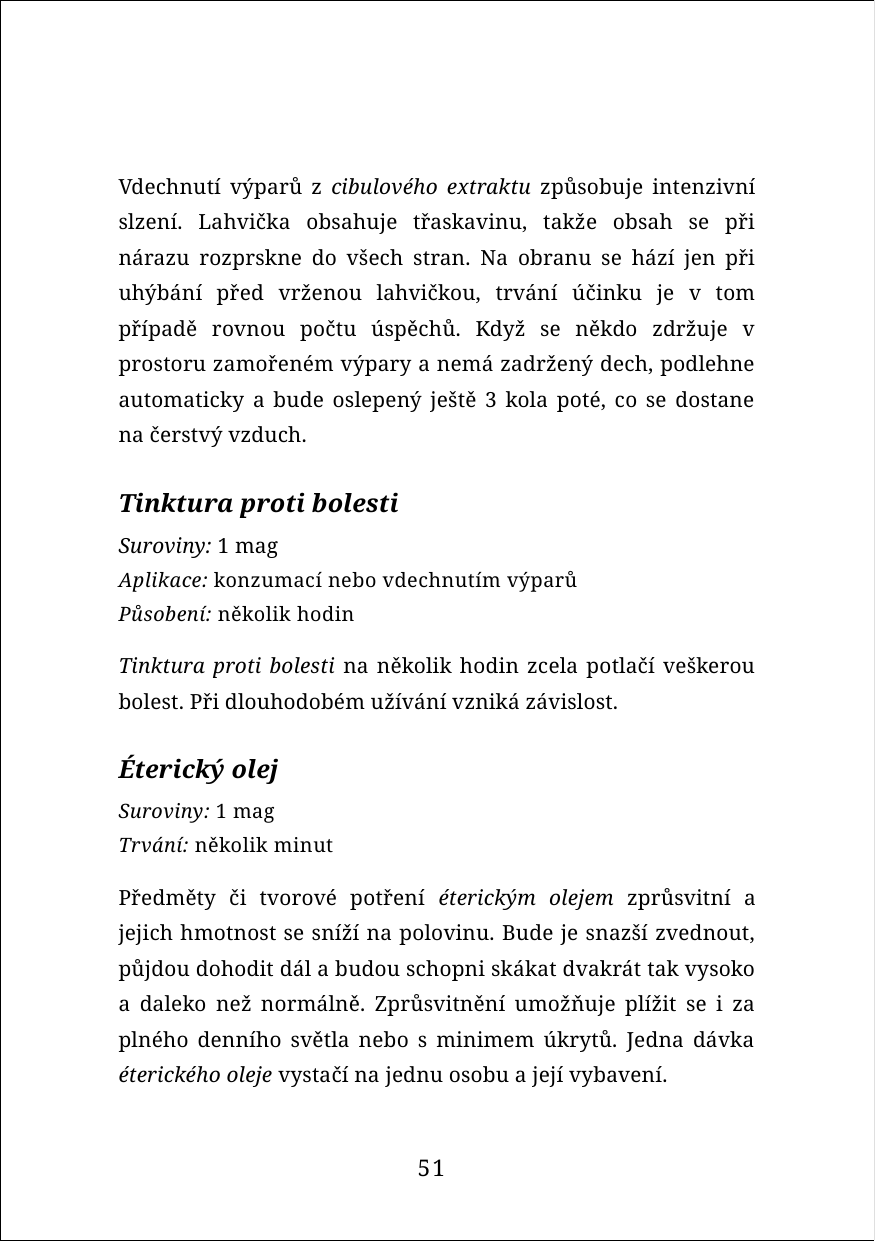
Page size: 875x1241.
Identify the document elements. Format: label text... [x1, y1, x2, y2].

text Suroviny: 1 mag Trvání: několik minut [118, 798, 756, 858]
subtitle Éterický olej [118, 752, 756, 786]
text Vdechnutí výparů z cibulového extraktu způsobuje intenzivní slzení. Lahvička obsahuje třaskavinu, takže obsah se při nárazu rozprskne do všech stran. Na obranu se hází jen při uhýbání před vrženou lahvičkou, trvání účinku je v tom případě rovnou počtu úspěchů. Když se někdo zdržuje v prostoru zamořeném výpary a nemá zadržený dech, podlehne automaticky a bude oslepený ještě 3 kola poté, co se dostane na čerstvý vzduch. [118, 172, 756, 449]
text Předměty či tvorové potření éterickým olejem zprůsvitní a jejich hmotnost se sníží na polovinu. Bude je snazší zvednout, půjdou dohodit dál a budou schopni skákat dvakrát tak vysoko a daleko než normálně. Zprůsvitnění umožňuje plížit se i za plného denního světla nebo s minimem úkrytů. Jedna dávka éterického oleje vystačí na jednu osobu a její vybavení. [118, 883, 756, 1089]
text Suroviny: 1 mag Aplikace: konzumací nebo vdechnutím výparů Působení: několik hodin [118, 531, 756, 627]
text Tinktura proti bolesti na několik hodin zcela potlačí veškerou bolest. Při dlouhodobém užívání vzniká závislost. [118, 651, 756, 715]
subtitle Tinktura proti bolesti [118, 485, 756, 519]
